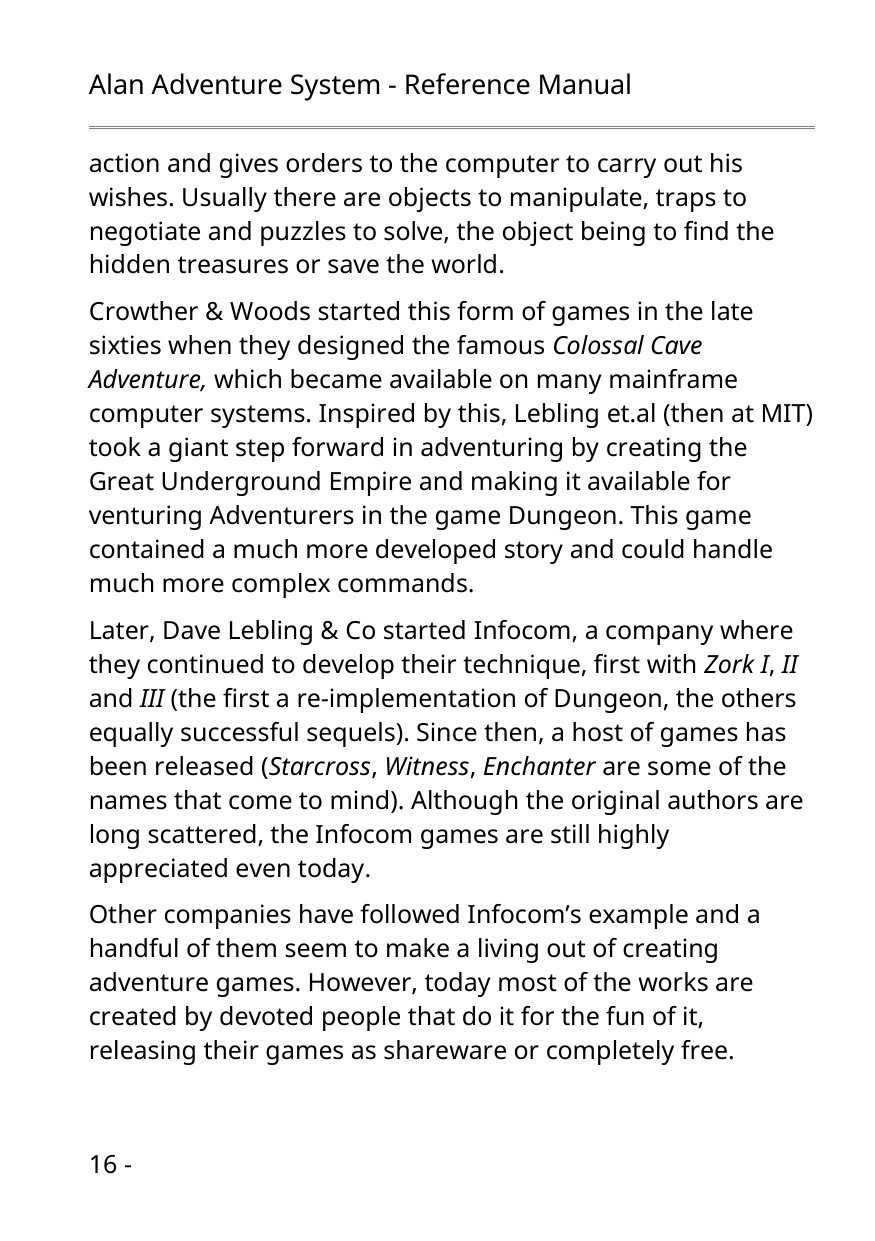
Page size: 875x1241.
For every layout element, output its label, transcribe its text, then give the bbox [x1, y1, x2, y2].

text Other companies have followed Infocom’s example and a handful of them seem to make a living out of creating adventure games. However, today most of the works are created by devoted people that do it for the fun of it, releasing their games as shareware or completely free. [88, 897, 815, 1067]
text Crowther & Woods started this form of games in the late sixties when they designed the famous Colossal Cave Adventure, which became available on many mainframe computer systems. Inspired by this, Lebling et.al (then at MIT) took a giant step forward in adventuring by creating the Great Underground Empire and making it available for venturing Adventurers in the game Dun­geon. This game contained a much more developed story and could handle much more complex commands. [88, 294, 815, 600]
text action and gives orders to the computer to carry out his wishes. Usually there are objects to manipulate, traps to negoti­ate and puzzles to solve, the object being to find the hidden treasures or save the world. [88, 146, 815, 281]
text Later, Dave Lebling & Co started Infocom, a company where they continued to develop their technique, first with Zork I, II and III (the first a re-implemen­tation of Dungeon, the others equally successful sequels). Since then, a host of games has been released (Starcross, Witness, Enchanter are some of the names that come to mind). Although the original authors are long scattered, the Infocom games are still highly appreciated even today. [88, 613, 815, 884]
